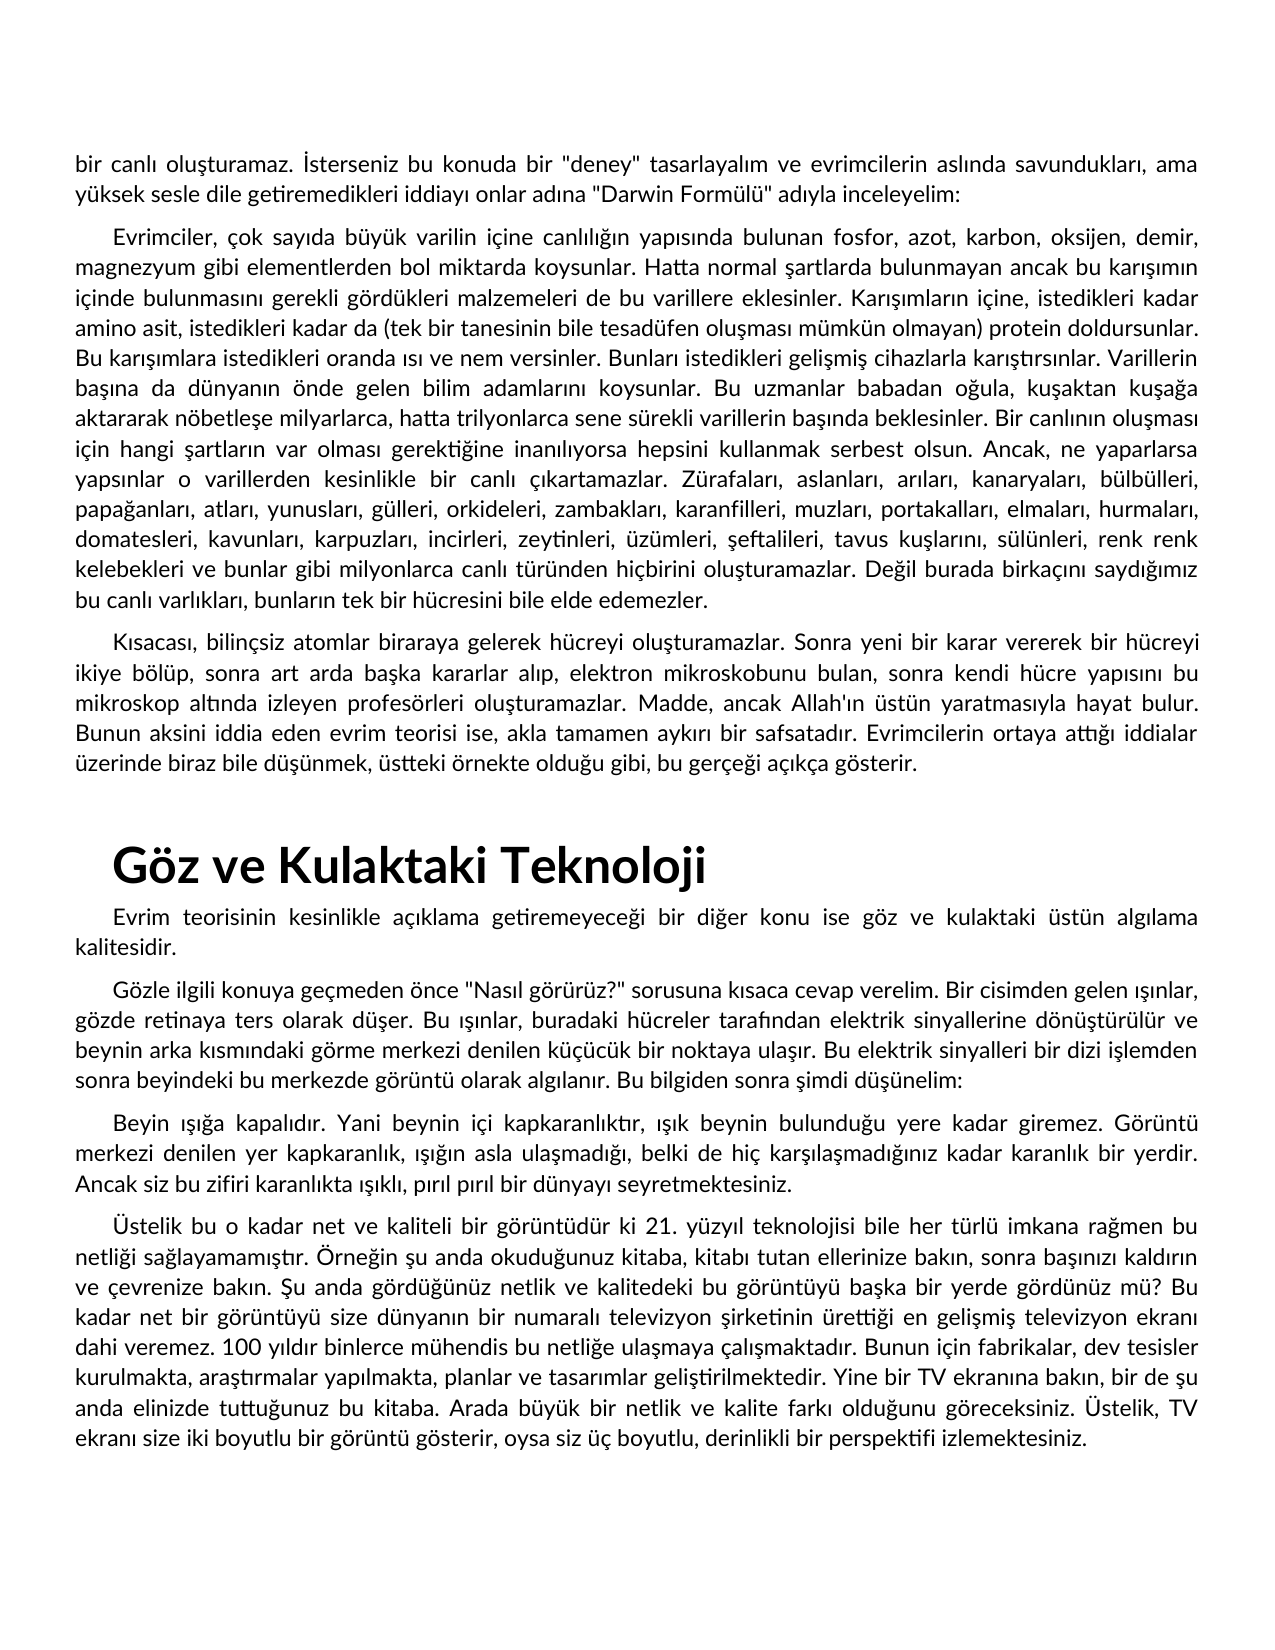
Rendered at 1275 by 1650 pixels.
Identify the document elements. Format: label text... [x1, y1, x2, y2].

text Evrim teorisinin kesinlikle açıklama getiremeyeceği bir diğer konu ise göz ve kulaktaki üstün algılama kalitesidir. [75, 903, 1200, 960]
text Evrimciler, çok sayıda büyük varilin içine canlılığın yapısında bulunan fosfor, azot, karbon, oksijen, demir, magnezyum gibi elementlerden bol miktarda koysunlar. Hatta normal şartlarda bulunmayan ancak bu karışımın içinde bulunmasını gerekli gördükleri malzemeleri de bu varillere eklesinler. Karışımların içine, istedikleri kadar amino asit, istedikleri kadar da (tek bir tanesinin bile tesadüfen oluşması mümkün olmayan) protein doldursunlar. Bu karışımlara istedikleri oranda ısı ve nem versinler. Bunları istedikleri gelişmiş cihazlarla karıştırsınlar. Varillerin başına da dünyanın önde gelen bilim adamlarını koysunlar. Bu uzmanlar babadan oğula, kuşaktan kuşağa aktararak nöbetleşe milyarlarca, hatta trilyonlarca sene sürekli varillerin başında beklesinler. Bir canlının oluşması için hangi şartların var olması gerektiğine inanılıyorsa hepsini kullanmak serbest olsun. Ancak, ne yaparlarsa yapsınlar o varillerden kesinlikle bir canlı çıkartamazlar. Zürafaları, aslanları, arıları, kanaryaları, bülbülleri, papağanları, atları, yunusları, gülleri, orkideleri, zambakları, karanfilleri, muzları, portakalları, elmaları, hurmaları, domatesleri, kavunları, karpuzları, incirleri, zeytinleri, üzümleri, şeftalileri, tavus kuşlarını, sülünleri, renk renk kelebekleri ve bunlar gibi milyonlarca canlı türünden hiçbirini oluşturamazlar. Değil burada birkaçını saydığımız bu canlı varlıkları, bunların tek bir hücresini bile elde edemezler. [75, 223, 1200, 613]
text Kısacası, bilinçsiz atomlar biraraya gelerek hücreyi oluşturamazlar. Sonra yeni bir karar vererek bir hücreyi ikiye bölüp, sonra art arda başka kararlar alıp, elektron mikroskobunu bulan, sonra kendi hücre yapısını bu mikroskop altında izleyen profesörleri oluşturamazlar. Madde, ancak Allah'ın üstün yaratmasıyla hayat bulur. Bunun aksini iddia eden evrim teorisi ise, akla tamamen aykırı bir safsatadır. Evrimcilerin ortaya attığı iddialar üzerinde biraz bile düşünmek, üstteki örnekte olduğu gibi, bu gerçeği açıkça gösterir. [75, 628, 1200, 776]
subtitle Göz ve Kulaktaki Teknoloji [112, 834, 1200, 894]
text Gözle ilgili konuya geçmeden önce "Nasıl görürüz?" sorusuna kısaca cevap verelim. Bir cisimden gelen ışınlar, gözde retinaya ters olarak düşer. Bu ışınlar, buradaki hücreler tarafından elektrik sinyallerine dönüştürülür ve beynin arka kısmındaki görme merkezi denilen küçücük bir noktaya ulaşır. Bu elektrik sinyalleri bir dizi işlemden sonra beyindeki bu merkezde görüntü olarak algılanır. Bu bilgiden sonra şimdi düşünelim: [75, 976, 1200, 1094]
text Üstelik bu o kadar net ve kaliteli bir görüntüdür ki 21. yüzyıl teknolojisi bile her türlü imkana rağmen bu netliği sağlayamamıştır. Örneğin şu anda okuduğunuz kitaba, kitabı tutan ellerinize bakın, sonra başınızı kaldırın ve çevrenize bakın. Şu anda gördüğünüz netlik ve kalitedeki bu görüntüyü başka bir yerde gördünüz mü? Bu kadar net bir görüntüyü size dünyanın bir numaralı televizyon şirketinin ürettiği en gelişmiş televizyon ekranı dahi veremez. 100 yıldır binlerce mühendis bu netliğe ulaşmaya çalışmaktadır. Bunun için fabrikalar, dev tesisler kurulmakta, araştırmalar yapılmakta, planlar ve tasarımlar geliştirilmektedir. Yine bir TV ekranına bakın, bir de şu anda elinizde tuttuğunuz bu kitaba. Arada büyük bir netlik ve kalite farkı olduğunu göreceksiniz. Üstelik, TV ekranı size iki boyutlu bir görüntü gösterir, oysa siz üç boyutlu, derinlikli bir perspektifi izlemektesiniz. [75, 1212, 1200, 1451]
text Beyin ışığa kapalıdır. Yani beynin içi kapkaranlıktır, ışık beynin bulunduğu yere kadar giremez. Görüntü merkezi denilen yer kapkaranlık, ışığın asla ulaşmadığı, belki de hiç karşılaşmadığınız kadar karanlık bir yerdir. Ancak siz bu zifiri karanlıkta ışıklı, pırıl pırıl bir dünyayı seyretmektesiniz. [75, 1109, 1200, 1197]
text bir canlı oluşturamaz. İsterseniz bu konuda bir "deney" tasarlayalım ve evrimcilerin aslında savundukları, ama yüksek sesle dile getiremedikleri iddiayı onlar adına "Darwin Formülü" adıyla inceleyelim: [75, 150, 1200, 208]
